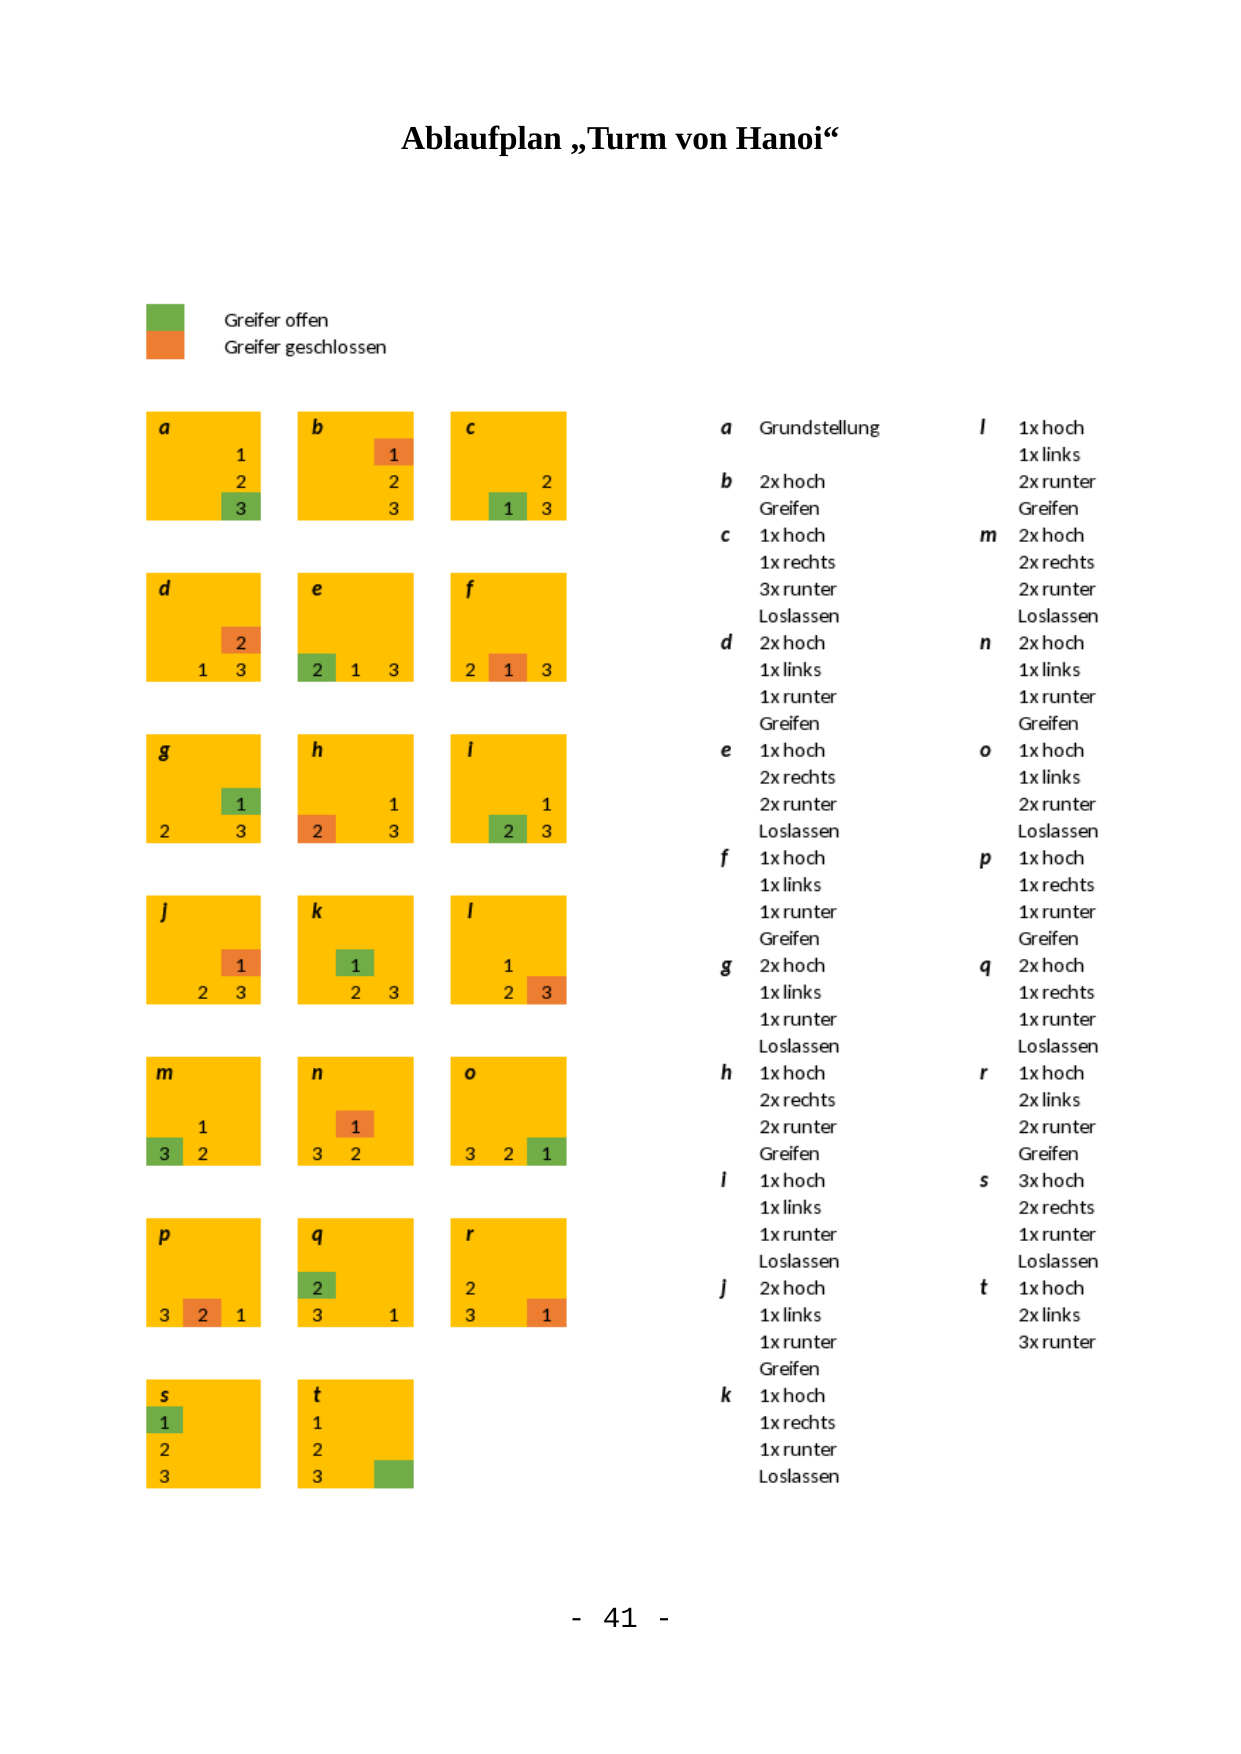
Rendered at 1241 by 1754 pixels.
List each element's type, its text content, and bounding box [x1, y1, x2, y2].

text Ablaufplan „Turm von Hanoi“ [118, 118, 1122, 156]
picture [146, 299, 1150, 1582]
